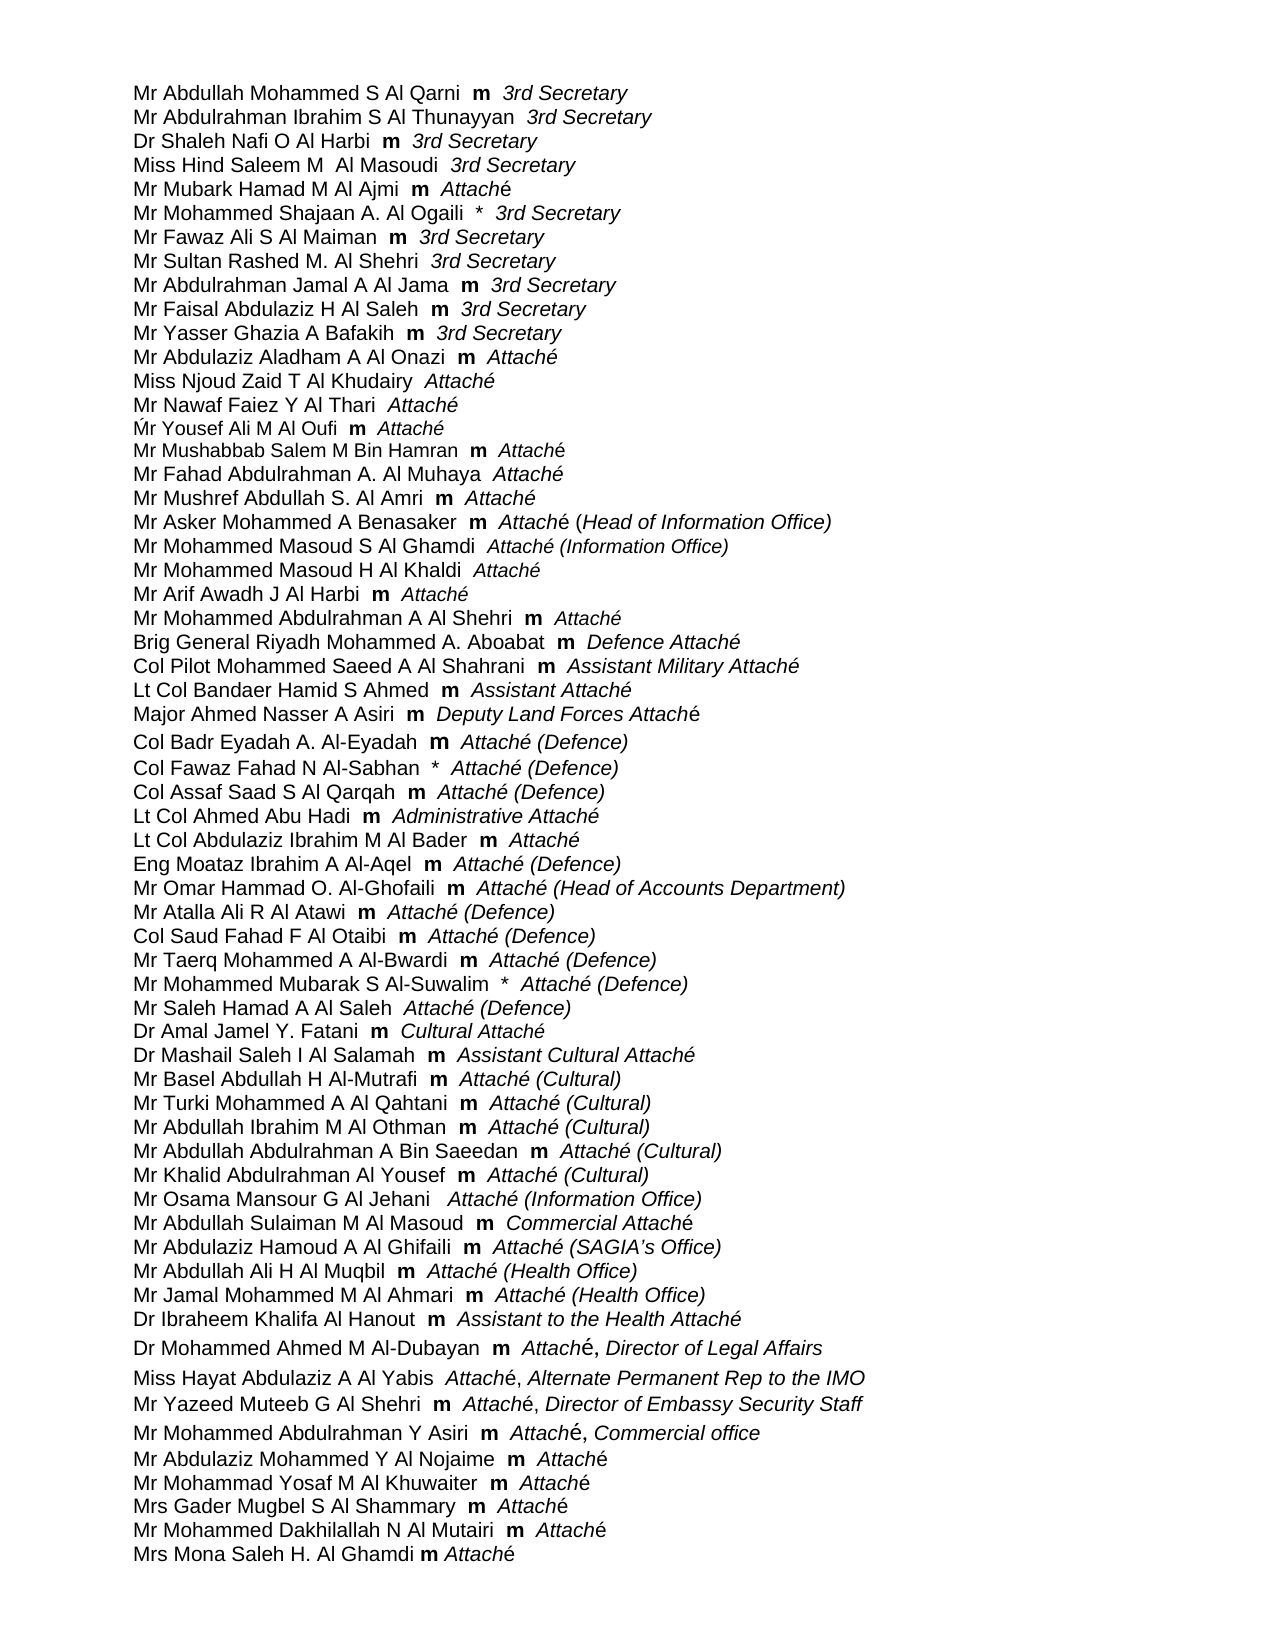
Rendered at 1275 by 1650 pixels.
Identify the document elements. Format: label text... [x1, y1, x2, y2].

text Mr Mushabbab Salem M Bin Hamran m Attaché [133, 439, 1181, 462]
text Lt Col Abdulaziz Ibrahim M Al Bader m Attaché [133, 828, 1181, 852]
text Col Badr Eyadah A. Al-Eyadah m Attaché (Defence) [133, 725, 1181, 756]
text Mr Mohammad Yosaf M Al Khuwaiter m Attaché [133, 1470, 1181, 1494]
text Mr Mohammed Masoud S Al Ghamdi Attaché (Information Office) [133, 534, 1181, 558]
text Mr Mohammed Abdulrahman A Al Shehri m Attaché [133, 606, 1181, 629]
text Dr Amal Jamel Y. Fatani m Cultural Attaché [133, 1019, 1181, 1043]
text Mr Abdulaziz Aladham A Al Onazi m Attaché [133, 344, 1181, 368]
text Mr Mohammed Mubarak S Al-Suwalim * Attaché (Defence) [133, 971, 1181, 995]
text Mr Turki Mohammed A Al Qahtani m Attaché (Cultural) [133, 1091, 1181, 1115]
text Mr Abdullah Abdulrahman A Bin Saeedan m Attaché (Cultural) Mr Khalid Abdulrahman Al Yousef m Attaché (Cultural) [133, 1139, 1181, 1187]
text Mr Abdullah Mohammed S Al Qarni m 3rd Secretary [133, 81, 1181, 105]
text Mr Mubark Hamad M Al Ajmi m Attaché [133, 177, 1181, 201]
text Mr Abdulaziz Hamoud A Al Ghifaili m Attaché (SAGIA’s Office) [133, 1235, 1181, 1259]
text Ḿr Yousef Ali M Al Oufi m Attaché [133, 416, 1181, 439]
text Col Assaf Saad S Al Qarqah m Attaché (Defence) Lt Col Ahmed Abu Hadi m Administrative Attaché [133, 780, 1181, 828]
text Mr Fawaz Ali S Al Maiman m 3rd Secretary [133, 225, 1181, 249]
text Miss Hayat Abdulaziz A Al Yabis Attaché, Alternate Permanent Rep to the IMO [133, 1361, 1181, 1392]
text Lt Col Bandaer Hamid S Ahmed m Assistant Attaché [133, 677, 1181, 701]
text Mr Mohammed Masoud H Al Khaldi Attaché [133, 558, 1181, 582]
text Mr Atalla Ali R Al Atawi m Attaché (Defence) [133, 899, 1181, 923]
text Mr Abdulrahman Ibrahim S Al Thunayyan 3rd Secretary [133, 105, 1181, 129]
text Miss Njoud Zaid T Al Khudairy Attaché Mr Nawaf Faiez Y Al Thari Attaché [133, 368, 1181, 416]
text Mr Omar Hammad O. Al-Ghofaili m Attaché (Head of Accounts Department) [133, 876, 1181, 899]
text Mrs Gader Mugbel S Al Shammary m Attaché [133, 1494, 1181, 1518]
text Mr Yazeed Muteeb G Al Shehri m Attaché, Director of Embassy Security Staff [133, 1392, 1181, 1416]
text Mr Faisal Abdulaziz H Al Saleh m 3rd Secretary [133, 297, 1181, 321]
text Mr Mohammed Dakhilallah N Al Mutairi m Attaché [133, 1518, 1181, 1542]
text Mr Basel Abdullah H Al-Mutrafi m Attaché (Cultural) [133, 1067, 1181, 1091]
text Miss Hind Saleem M Al Masoudi 3rd Secretary [133, 153, 1181, 177]
text Mr Abdullah Ali H Al Muqbil m Attaché (Health Office) [133, 1259, 1181, 1283]
text Mr Osama Mansour G Al Jehani Attaché (Information Office) [133, 1187, 1181, 1211]
text Mr Sultan Rashed M. Al Shehri 3rd Secretary [133, 249, 1181, 273]
text Dr Shaleh Nafi O Al Harbi m 3rd Secretary [133, 129, 1181, 153]
text Mr Mohammed Shajaan A. Al Ogaili * 3rd Secretary [133, 201, 1181, 225]
text Mr Arif Awadh J Al Harbi m Attaché [133, 582, 1181, 606]
text Mr Jamal Mohammed M Al Ahmari m Attaché (Health Office) [133, 1283, 1181, 1307]
text Mr Saleh Hamad A Al Saleh Attaché (Defence) [133, 995, 1181, 1019]
text Mr Fahad Abdulrahman A. Al Muhaya Attaché Mr Mushref Abdullah S. Al Amri m Attaché [133, 462, 1181, 510]
text Mr Yasser Ghazia A Bafakih m 3rd Secretary [133, 321, 1181, 344]
text Mrs Mona Saleh H. Al Ghamdi m Attaché [133, 1542, 1181, 1566]
text Mr Mohammed Abdulrahman Y Asiri m Attaché, Commercial office [133, 1416, 1181, 1446]
text Mr Abdullah Sulaiman M Al Masoud m Commercial Attaché [133, 1211, 1181, 1235]
text Mr Abdulaziz Mohammed Y Al Nojaime m Attaché [133, 1446, 1181, 1470]
text Mr Abdullah Ibrahim M Al Othman m Attaché (Cultural) [133, 1115, 1181, 1139]
text Brig General Riyadh Mohammed A. Aboabat m Defence Attaché [133, 629, 1181, 653]
text Major Ahmed Nasser A Asiri m Deputy Land Forces Attaché [133, 701, 1181, 725]
text Col Saud Fahad F Al Otaibi m Attaché (Defence) [133, 923, 1181, 947]
text Mr Taerq Mohammed A Al-Bwardi m Attaché (Defence) [133, 947, 1181, 971]
text Dr Ibraheem Khalifa Al Hanout m Assistant to the Health Attaché Dr Mohammed Ahmed M Al-Dubayan m Attaché, Director of Legal Affairs [133, 1307, 1181, 1361]
text Eng Moataz Ibrahim A Al-Aqel m Attaché (Defence) [133, 852, 1181, 876]
text Dr Mashail Saleh I Al Salamah m Assistant Cultural Attaché [133, 1043, 1181, 1067]
text Col Fawaz Fahad N Al-Sabhan * Attaché (Defence) [133, 756, 1181, 780]
text Mr Asker Mohammed A Benasaker m Attaché (Head of Information Office) [133, 510, 1181, 534]
text Col Pilot Mohammed Saeed A Al Shahrani m Assistant Military Attaché [133, 653, 1181, 677]
text Mr Abdulrahman Jamal A Al Jama m 3rd Secretary [133, 273, 1181, 297]
